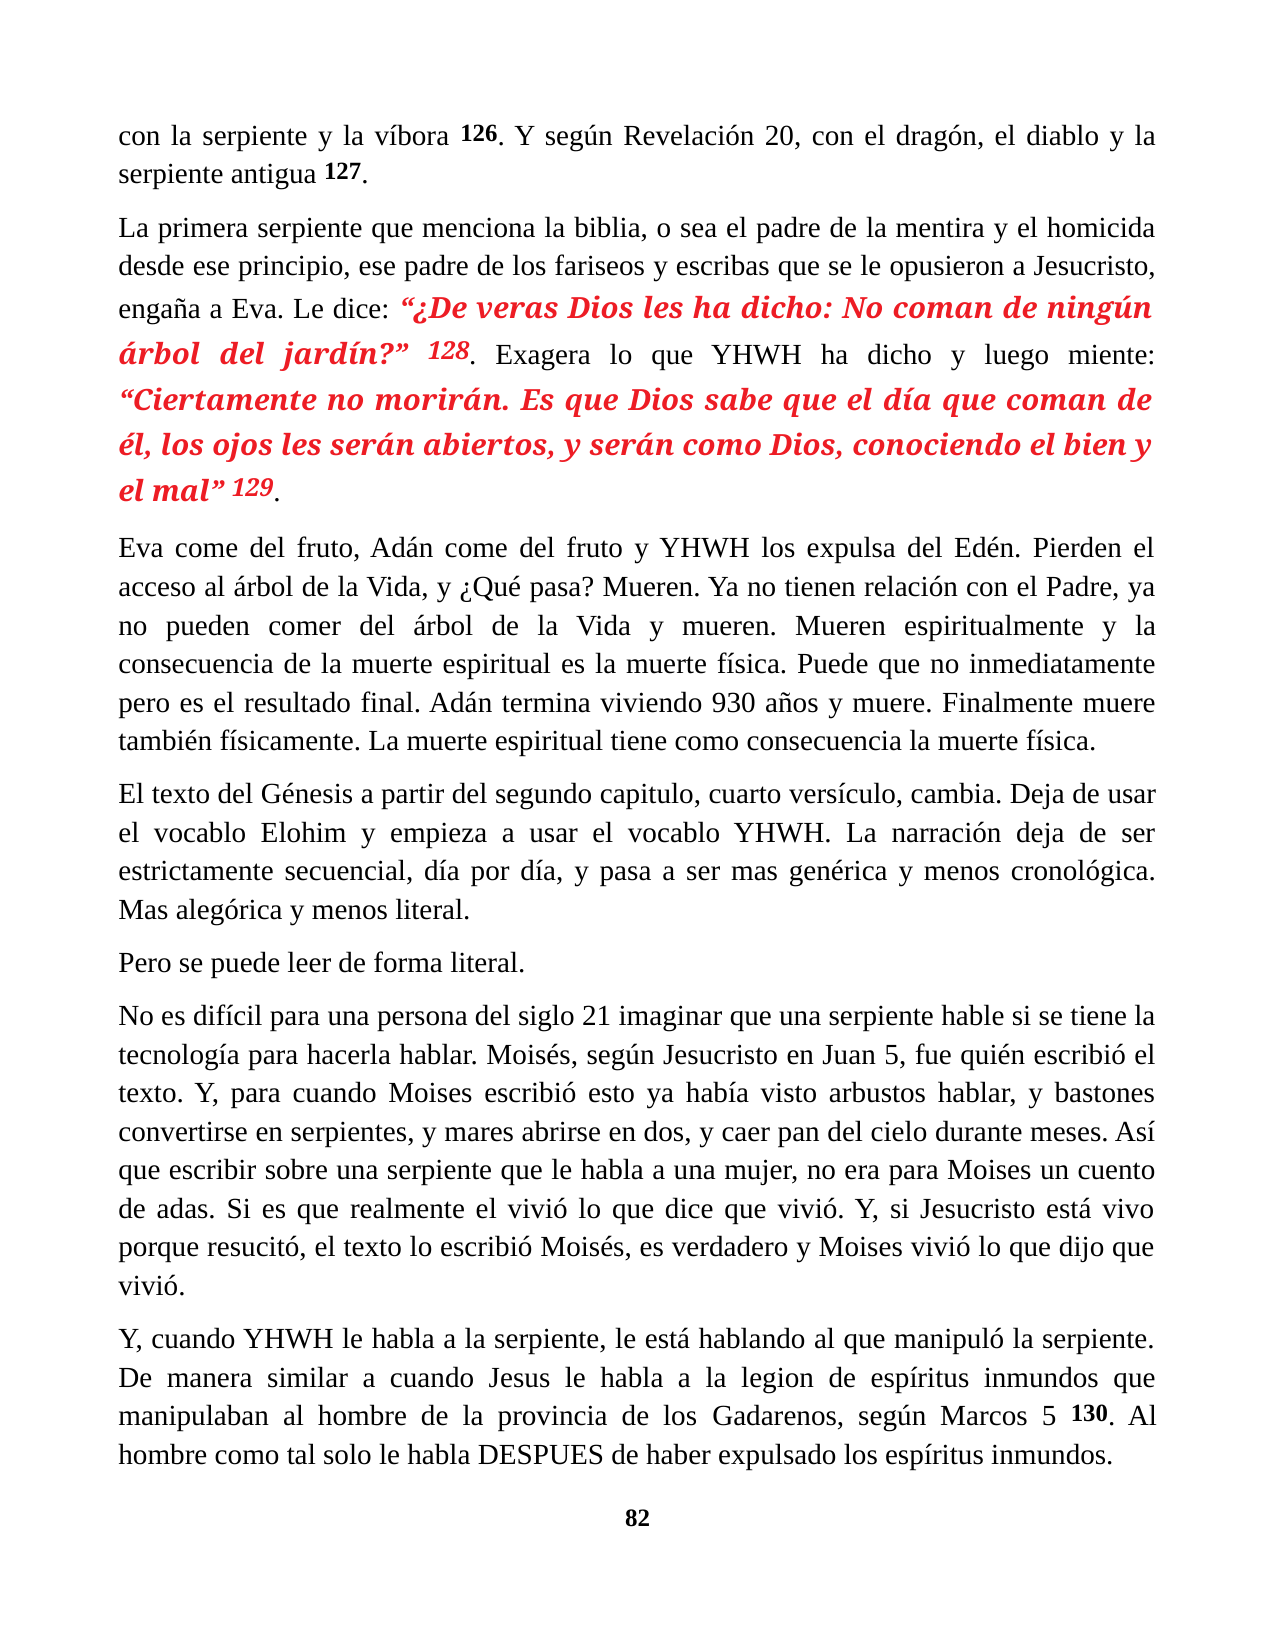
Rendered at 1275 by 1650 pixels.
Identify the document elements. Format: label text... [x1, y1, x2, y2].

text Eva come del fruto, Adán come del fruto y YHWH los expulsa del Edén. Pierden el acceso al árbol de la Vida, y ¿Qué pasa? Mueren. Ya no tienen relación con el Padre, ya no pueden comer del árbol de la Vida y mueren. Mueren espiritualmente y la consecuencia de la muerte espiritual es la muerte física. Puede que no inmediatamente pero es el resultado final. Adán termina viviendo 930 años y muere. Finalmente muere también físicamente. La muerte espiritual tiene como consecuencia la muerte física. [118, 531, 1157, 757]
text Pero se puede leer de forma literal. [118, 945, 1157, 979]
text La primera serpiente que menciona la biblia, o sea el padre de la mentira y el homicida desde ese principio, ese padre de los fariseos y escribas que se le opusieron a Jesucristo, engaña a Eva. Le dice: “¿De veras Dios les ha dicho: No coman de ningún árbol del jardín?” . Exagera lo que YHWH ha dicho y luego miente: “Ciertamente no morirán. Es que Dios sabe que el día que coman de él, los ojos les serán abiertos, y serán como Dios, conociendo el bien y el mal” . [118, 210, 1157, 510]
text con la serpiente y la víbora . Y según Revelación 20, con el dragón, el diablo y la serpiente antigua . [118, 118, 1157, 190]
text El texto del Génesis a partir del segundo capitulo, cuarto versículo, cambia. Deja de usar el vocablo Elohim y empieza a usar el vocablo YHWH. La narración deja de ser estrictamente secuencial, día por día, y pasa a ser mas genérica y menos cronológica. Mas alegórica y menos literal. [118, 776, 1157, 926]
text No es difícil para una persona del siglo 21 imaginar que una serpiente hable si se tiene la tecnología para hacerla hablar. Moisés, según Jesucristo en Juan 5, fue quién escribió el texto. Y, para cuando Moises escribió esto ya había visto arbustos hablar, y bastones convertirse en serpientes, y mares abrirse en dos, y caer pan del cielo durante meses. Así que escribir sobre una serpiente que le habla a una mujer, no era para Moises un cuento de adas. Si es que realmente el vivió lo que dice que vivió. Y, si Jesucristo está vivo porque resucitó, el texto lo escribió Moisés, es verdadero y Moises vivió lo que dijo que vivió. [118, 998, 1157, 1302]
text Y, cuando YHWH le habla a la serpiente, le está hablando al que manipuló la serpiente. De manera similar a cuando Jesus le habla a la legion de espíritus inmundos que manipulaban al hombre de la provincia de los Gadarenos, según Marcos 5 . Al hombre como tal solo le habla DESPUES de haber expulsado los espíritus inmundos. [118, 1321, 1157, 1470]
